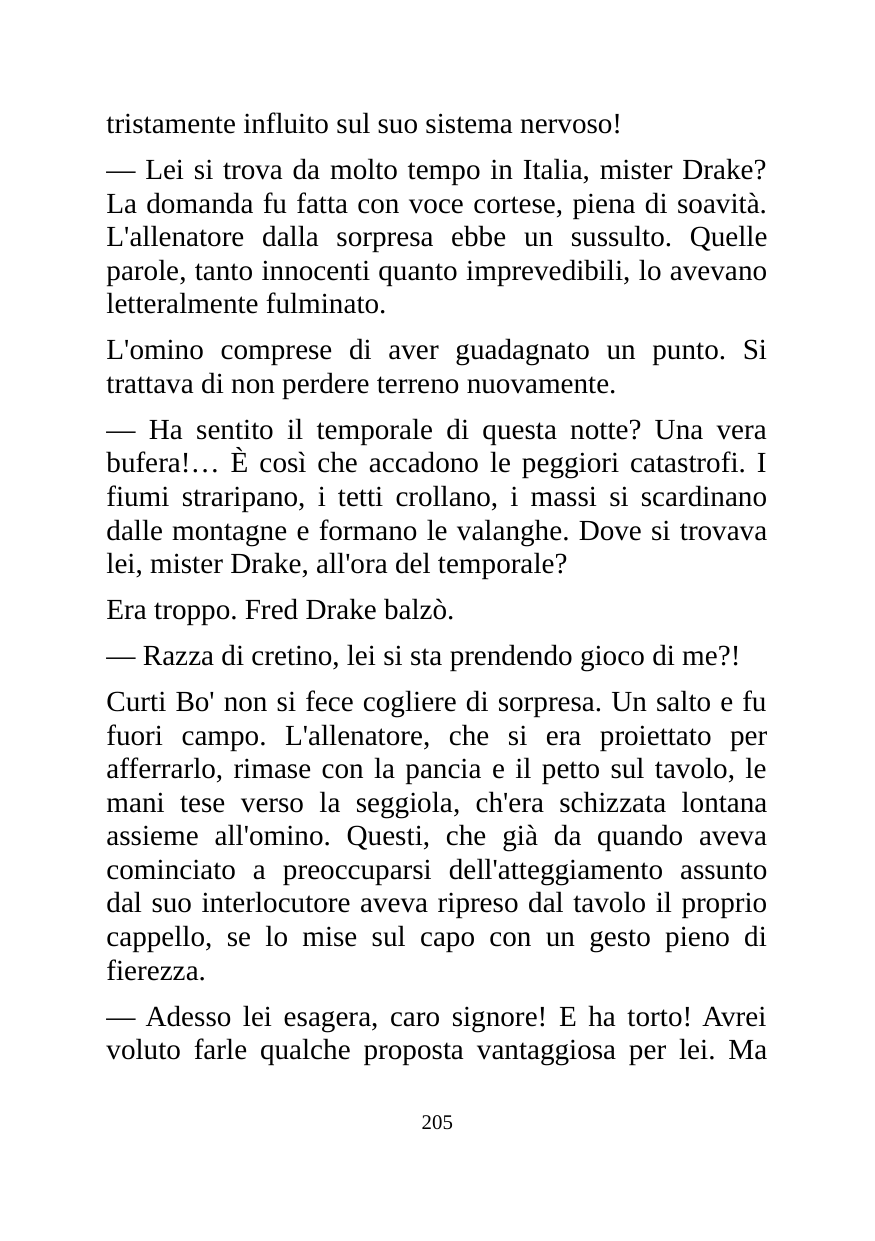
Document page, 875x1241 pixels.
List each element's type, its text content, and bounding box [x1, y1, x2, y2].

text — Lei si trova da molto tempo in Italia, mister Drake? La domanda fu fatta con voce cortese, piena di soavità. L'allenatore dalla sorpresa ebbe un sussulto. Quelle parole, tanto innocenti quanto imprevedibili, lo avevano letteralmente fulminato. [106, 152, 768, 320]
text — Adesso lei esagera, caro signore! E ha torto! Avrei voluto farle qualche proposta vantaggiosa per lei. Ma [106, 999, 768, 1066]
text L'omino comprese di aver guadagnato un punto. Si trattava di non perdere terreno nuovamente. [106, 332, 768, 399]
text — Ha sentito il temporale di questa notte? Una vera bufera!… È così che accadono le peggiori catastrofi. I fiumi straripano, i tetti crollano, i massi si scardinano dalle montagne e formano le valanghe. Dove si trovava lei, mister Drake, all'ora del temporale? [106, 412, 768, 580]
text Era troppo. Fred Drake balzò. [106, 592, 768, 626]
text — Razza di cretino, lei si sta prendendo gioco di me?! [106, 638, 768, 672]
text tristamente influito sul suo sistema nervoso! [106, 106, 768, 140]
text Curti Bo' non si fece cogliere di sorpresa. Un salto e fu fuori campo. L'allenatore, che si era proiettato per afferrarlo, rimase con la pancia e il petto sul tavolo, le mani tese verso la seggiola, ch'era schizzata lontana assieme all'omino. Questi, che già da quando aveva cominciato a preoccuparsi dell'atteggiamento assunto dal suo interlocutore aveva ripreso dal tavolo il proprio cappello, se lo mise sul capo con un gesto pieno di fierezza. [106, 684, 768, 986]
